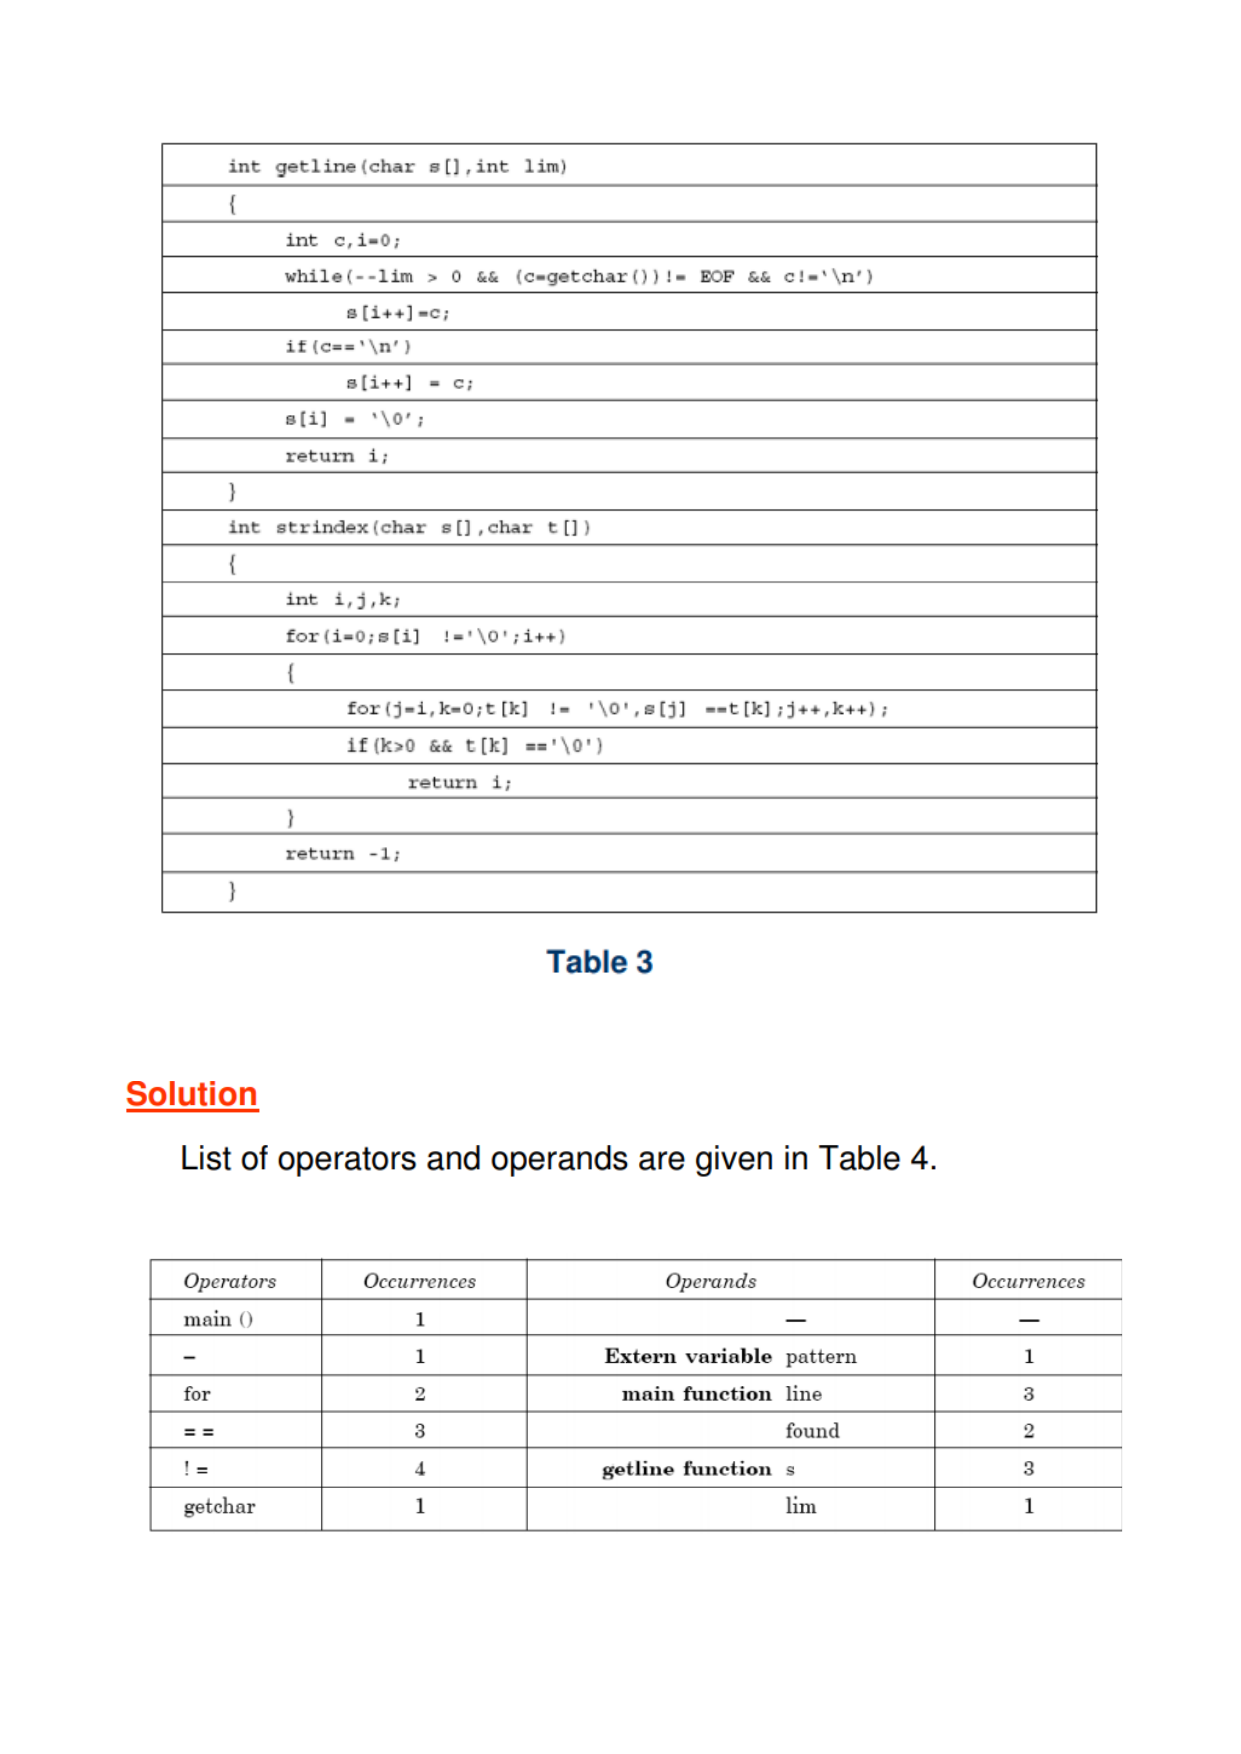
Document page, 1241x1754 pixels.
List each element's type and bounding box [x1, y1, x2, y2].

picture [118, 1081, 1123, 1534]
picture [157, 137, 1099, 976]
